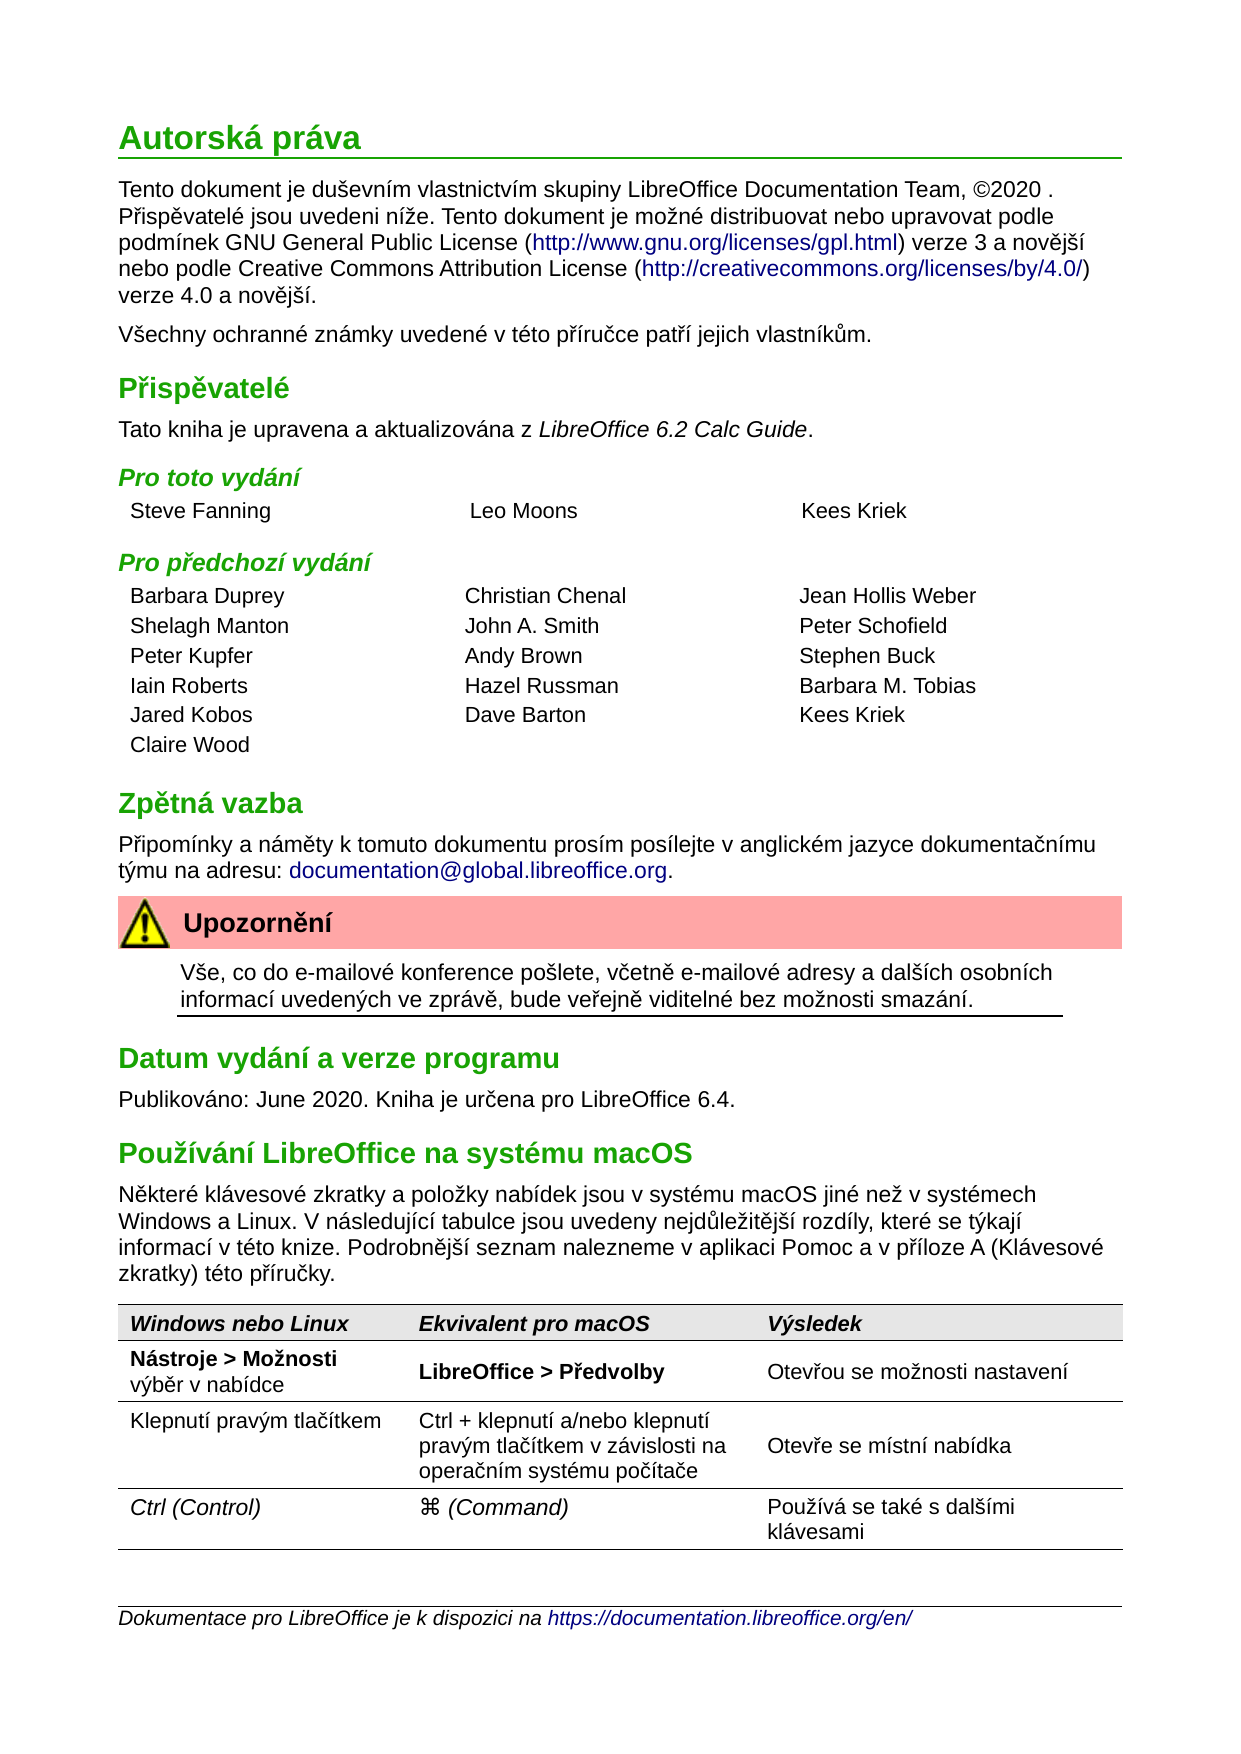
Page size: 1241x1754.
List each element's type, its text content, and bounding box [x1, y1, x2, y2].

table_cell Andy Brown [453, 643, 787, 672]
text Tato kniha je upravena a aktualizována z LibreOffice 6.2 Calc Guide. [118, 416, 1122, 442]
text Připomínky a náměty k tomuto dokumentu prosím posílejte v anglickém jazyce dokumentačnímu týmu na adresu: documentation@global.libreoffice.org. [118, 831, 1122, 884]
table_cell Dave Barton [453, 703, 787, 732]
subtitle Upozornění [118, 904, 1122, 944]
text Všechny ochranné známky uvedené v této příručce patří jejich vlastníkům. [118, 321, 1122, 347]
picture [119, 897, 170, 948]
table_header Výsledek [755, 1305, 1123, 1340]
table_header Kees Kriek [789, 498, 1122, 527]
table_cell ⌘ (Command) [407, 1489, 755, 1549]
table_cell Barbara M. Tobias [788, 673, 1122, 702]
table_cell Klepnutí pravým tlačítkem [118, 1402, 407, 1488]
table_cell Jared Kobos [118, 703, 453, 732]
table_cell Otevřou se možnosti nastavení [755, 1341, 1123, 1401]
table_cell Kees Kriek [788, 703, 1122, 732]
table_cell Stephen Buck [788, 643, 1122, 672]
subtitle Autorská práva [118, 118, 1122, 157]
subtitle Datum vydání a verze programu [118, 1041, 1122, 1074]
table_header Jean Hollis Weber [788, 583, 1122, 613]
text Tento dokument je duševním vlastnictvím skupiny LibreOffice Documentation Team, ©2020 . Přispěvatelé jsou uvedeni níže. Tento dokument je možné distribuovat nebo upravovat podle podmínek GNU General Public License (http://www.gnu.org/licenses/gpl.html) verze 3 a novější nebo podle Creative Commons Attribution License (http://creativecommons.org/licenses/by/4.0/) verze 4.0 a novější. [118, 176, 1122, 308]
table_cell Nástroje > Možnosti výběr v nabídce [118, 1341, 407, 1401]
table_header Leo Moons [458, 498, 789, 527]
table_cell Peter Schofield [788, 613, 1122, 643]
table_cell Ctrl (Control) [118, 1489, 407, 1549]
table_header Ekvivalent pro macOS [407, 1305, 755, 1340]
table_cell John A. Smith [453, 613, 787, 643]
table_cell Claire Wood [118, 732, 453, 762]
text Vše, co do e-mailové konference pošlete, včetně e-mailové adresy a dalších osobních informací uvedených ve zprávě, bude veřejně viditelné bez možnosti smazání. [177, 956, 1063, 1015]
table_cell Otevře se místní nabídka [755, 1402, 1123, 1488]
table_header Windows nebo Linux [118, 1305, 407, 1340]
table_cell Shelagh Manton [118, 613, 453, 643]
table_cell [453, 732, 787, 762]
text Některé klávesové zkratky a položky nabídek jsou v systému macOS jiné než v systémech Windows a Linux. V následující tabulce jsou uvedeny nejdůležitější rozdíly, které se týkají informací v této knize. Podrobnější seznam nalezneme v aplikaci Pomoc a v příloze A (Klávesové zkratky) této příručky. [118, 1181, 1122, 1287]
table_header Christian Chenal [453, 583, 787, 613]
subtitle Zpětná vazba [118, 786, 1122, 819]
table_cell Hazel Russman [453, 673, 787, 702]
table_header Steve Fanning [118, 498, 458, 527]
table_cell Iain Roberts [118, 673, 453, 702]
subtitle Pro toto vydání [118, 463, 1122, 492]
table_cell Peter Kupfer [118, 643, 453, 672]
text Publikováno: červen 2020. Kniha je určena pro LibreOffice 6.4. [118, 1086, 1122, 1112]
table_cell LibreOffice > Předvolby [407, 1341, 755, 1401]
subtitle Pro předchozí vydání [118, 548, 1122, 577]
table_cell Ctrl + klepnutí a/nebo klepnutí pravým tlačítkem v závislosti na operačním systému počítače [407, 1402, 755, 1488]
table_cell [788, 732, 1122, 762]
table_cell Používá se také s dalšími klávesami [755, 1489, 1123, 1549]
table_header Barbara Duprey [118, 583, 453, 613]
subtitle Přispěvatelé [118, 371, 1122, 404]
subtitle Používání LibreOffice na systému macOS [118, 1136, 1122, 1169]
